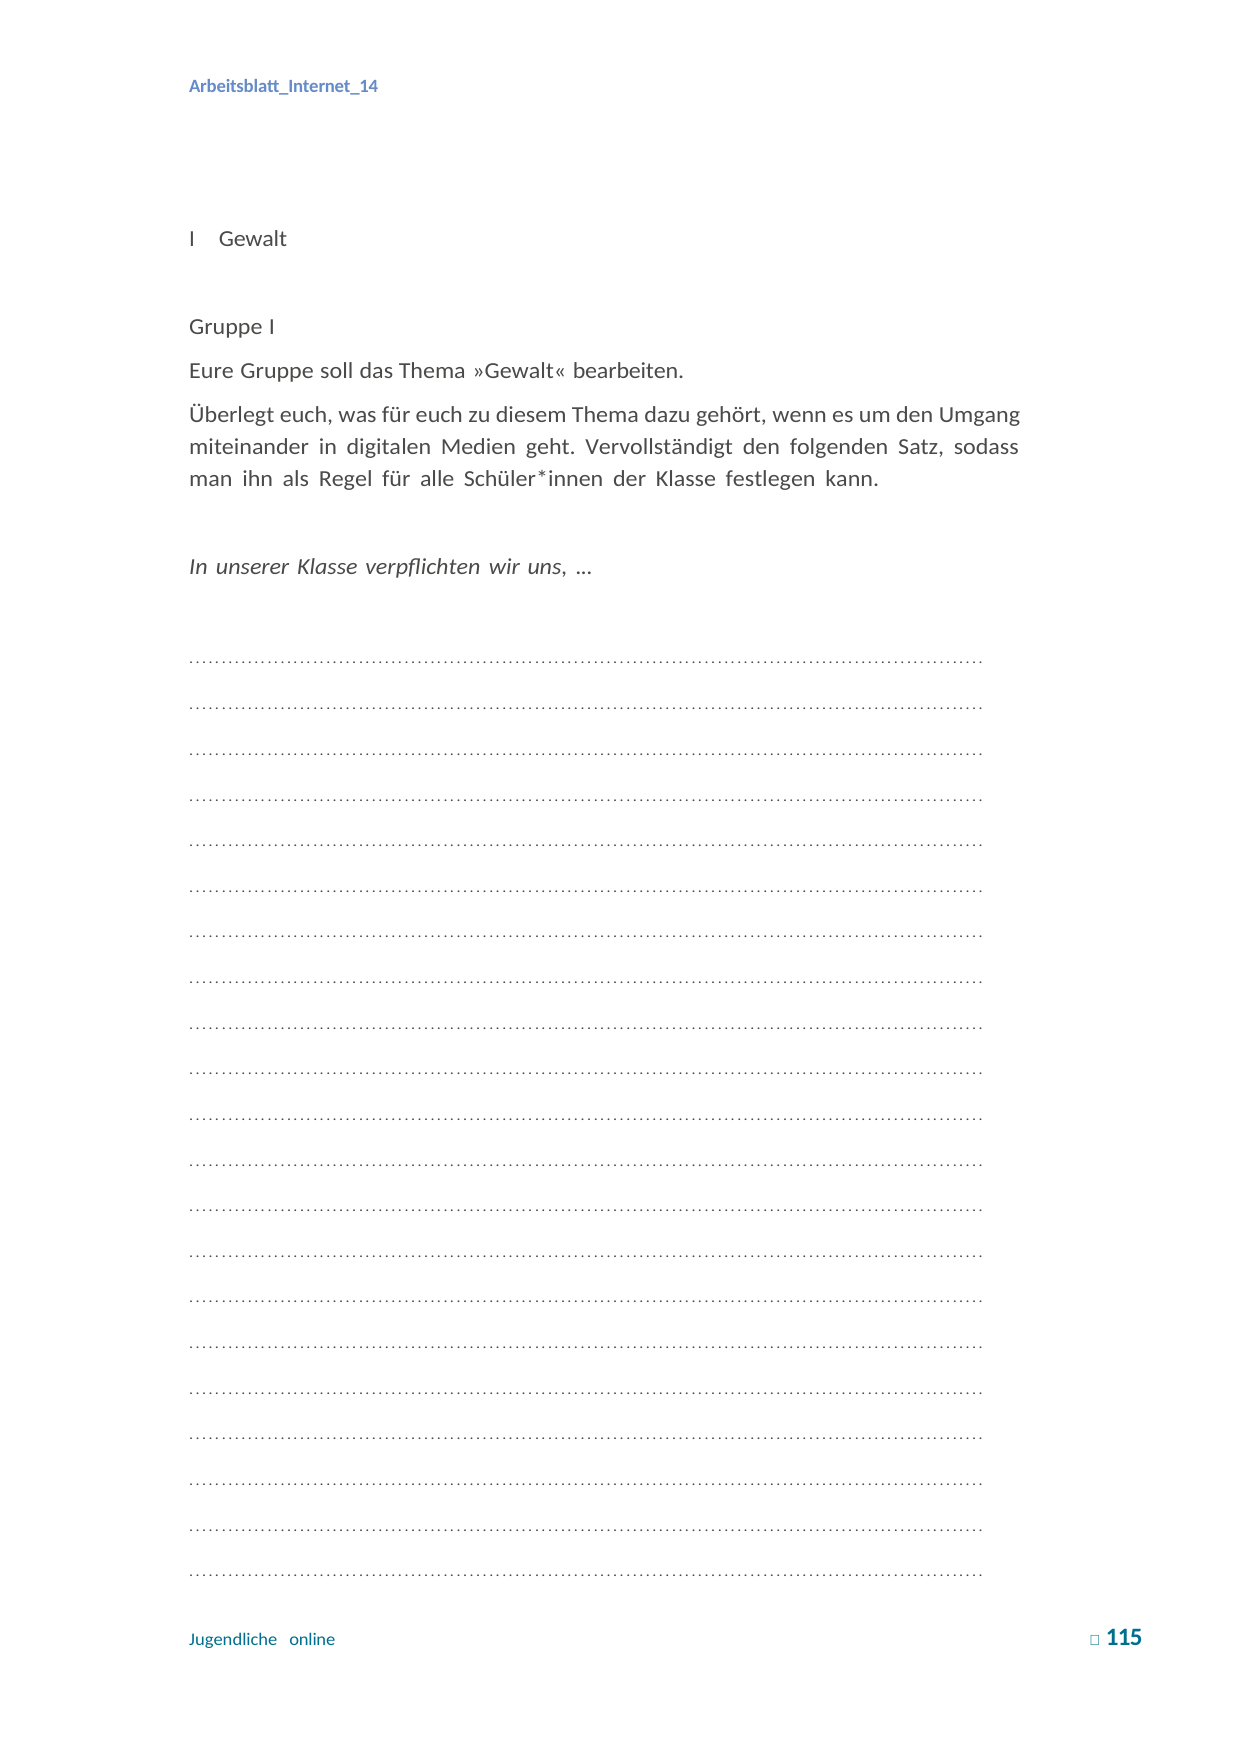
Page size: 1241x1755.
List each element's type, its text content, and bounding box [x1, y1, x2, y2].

text .......................................................................................................................... [189, 924, 1157, 941]
text .......................................................................................................................... [189, 1152, 1157, 1170]
text .......................................................................................................................... [189, 1380, 1157, 1398]
text .......................................................................................................................... [189, 1243, 1157, 1261]
text .......................................................................................................................... [189, 1471, 1157, 1489]
text .......................................................................................................................... [189, 1426, 1157, 1443]
text Überlegt euch, was für euch zu diesem Thema dazu gehört, wenn es um den Umgang miteinander in digitalen Medien geht. Vervollständigt den folgenden Satz, sodass man ihn als Regel für alle Schüler*innen der Klasse festlegen kann. [189, 400, 1047, 492]
text .......................................................................................................................... [189, 1334, 1157, 1352]
text .......................................................................................................................... [189, 1197, 1157, 1215]
text .......................................................................................................................... [189, 741, 1157, 759]
list Gewalt [189, 224, 1157, 252]
text Gruppe I [189, 312, 1157, 340]
text .......................................................................................................................... [189, 650, 1157, 668]
text .......................................................................................................................... [189, 1061, 1157, 1078]
text .......................................................................................................................... [189, 969, 1157, 987]
text .......................................................................................................................... [189, 832, 1157, 850]
text .......................................................................................................................... [189, 1106, 1157, 1124]
text .......................................................................................................................... [189, 1563, 1157, 1580]
text .......................................................................................................................... [189, 695, 1157, 713]
text Eure Gruppe soll das Thema »Gewalt« bearbeiten. [189, 356, 1157, 384]
text .......................................................................................................................... [189, 1517, 1157, 1535]
text .......................................................................................................................... [189, 787, 1157, 804]
text .......................................................................................................................... [189, 878, 1157, 896]
text .......................................................................................................................... [189, 1015, 1157, 1033]
text .......................................................................................................................... [189, 1289, 1157, 1307]
text In unserer Klasse verpflichten wir uns, ... [189, 552, 1157, 580]
